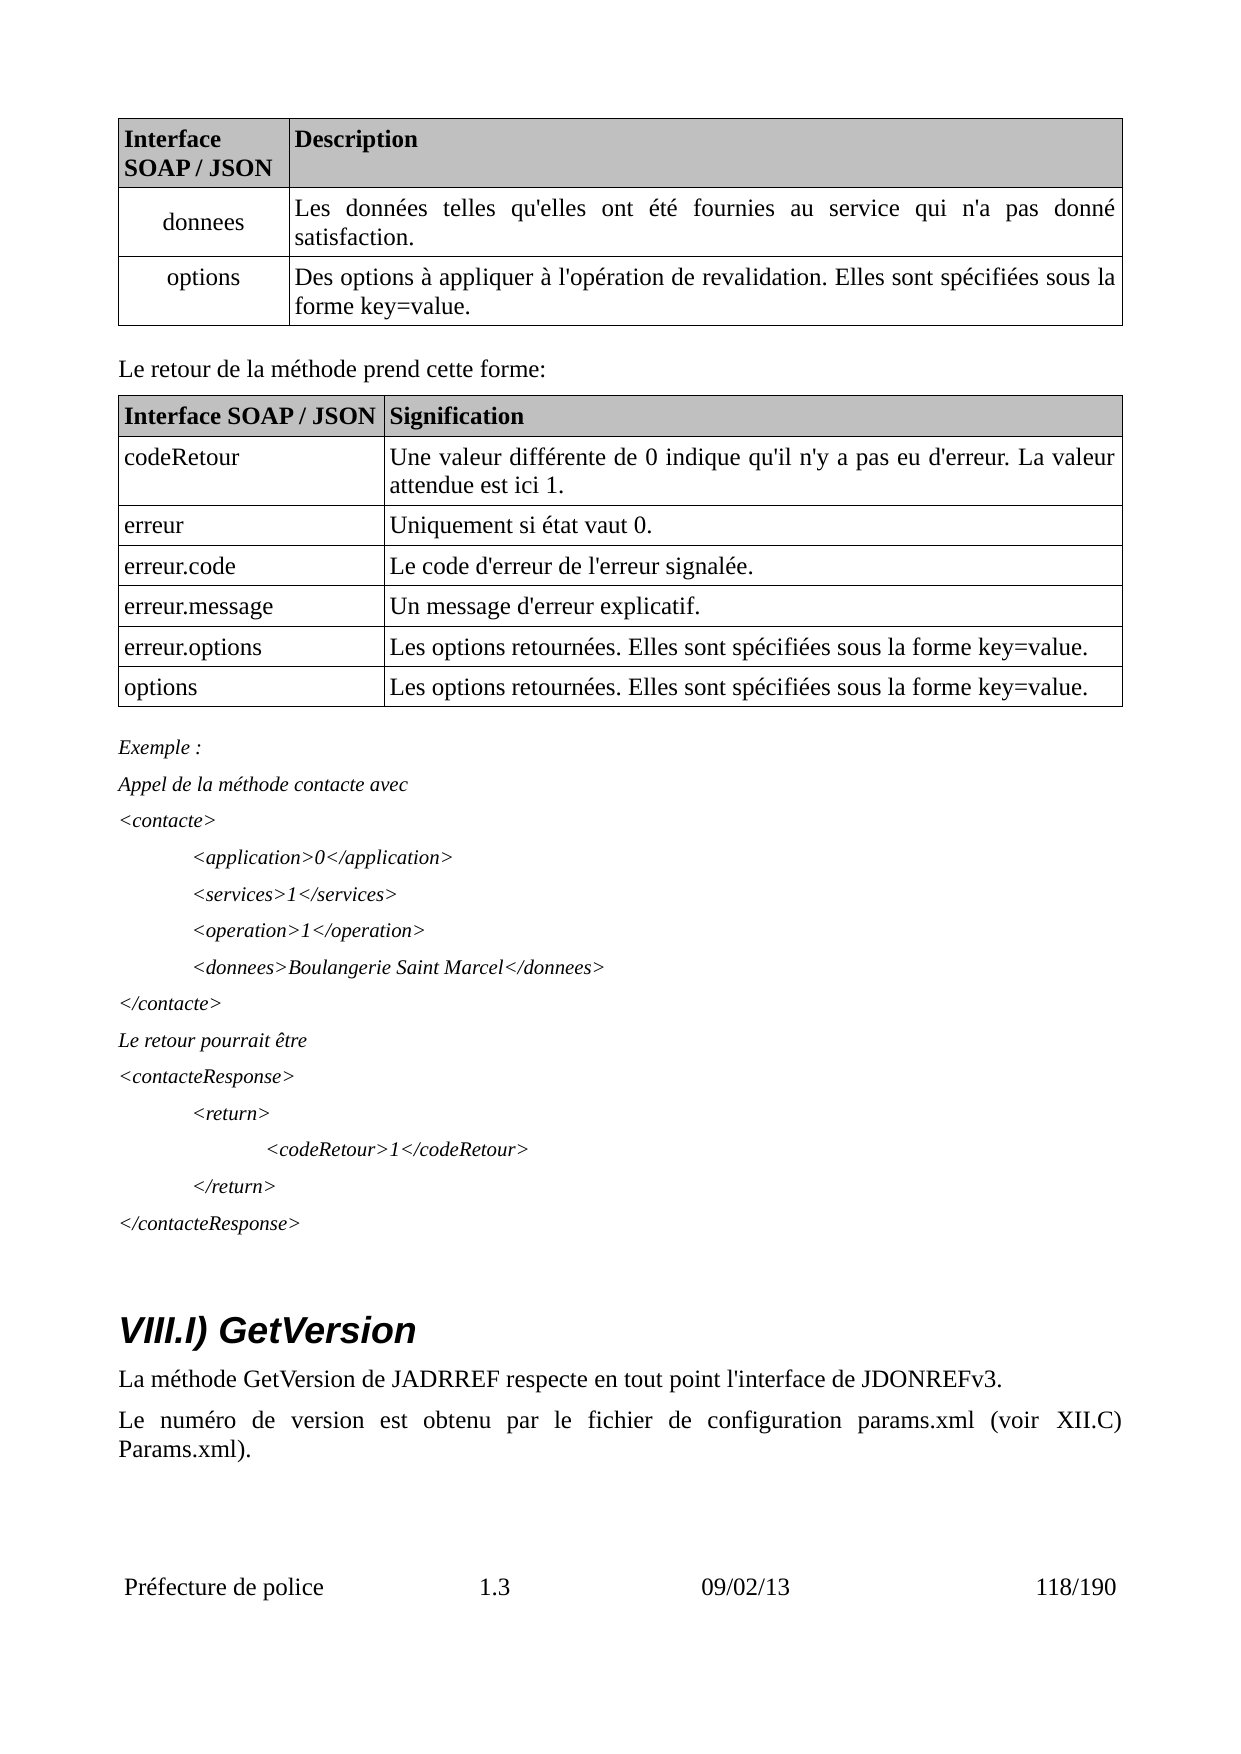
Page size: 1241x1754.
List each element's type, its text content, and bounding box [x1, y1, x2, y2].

text Le retour pourrait être [118, 1028, 1122, 1052]
table_cell options [119, 257, 289, 325]
table_cell Des options à appliquer à l'opération de revalidation. Elles sont spécifiées sous la forme key=value. [290, 257, 1122, 325]
text </return> [118, 1174, 1122, 1198]
text <contacteResponse> [118, 1064, 1122, 1088]
table_header Description [290, 119, 1122, 187]
table_header Interface SOAP / JSON [119, 396, 384, 436]
text <application>0</application> [118, 845, 1122, 869]
text <return> [118, 1101, 1122, 1125]
text Le retour de la méthode prend cette forme: [118, 354, 1122, 383]
table_header Interface SOAP / JSON [119, 119, 289, 187]
table_cell Uniquement si état vaut 0. [385, 506, 1122, 545]
text <donnees>Boulangerie Saint Marcel</donnees> [118, 954, 1122, 979]
table_cell options [119, 667, 384, 706]
table_cell Les options retournées. Elles sont spécifiées sous la forme key=value. [385, 667, 1122, 706]
text </contacte> [118, 991, 1122, 1015]
subtitle GetVersion [118, 1309, 1122, 1352]
text <operation>1</operation> [118, 918, 1122, 942]
text Appel de la méthode contacte avec [118, 772, 1122, 796]
text Le numéro de version est obtenu par le fichier de configuration params.xml (voir XII.C Params.xml). [118, 1406, 1122, 1463]
table_cell Les options retournées. Elles sont spécifiées sous la forme key=value. [385, 627, 1122, 666]
table_cell donnees [119, 188, 289, 256]
text <services>1</services> [118, 881, 1122, 906]
table_cell erreur [119, 506, 384, 545]
table_cell Une valeur différente de 0 indique qu'il n'y a pas eu d'erreur. La valeur attendue est ici 1. [385, 437, 1122, 505]
table_cell Un message d'erreur explicatif. [385, 586, 1122, 626]
table_cell erreur.message [119, 586, 384, 626]
text <contacte> [118, 808, 1122, 832]
table_cell codeRetour [119, 437, 384, 505]
table_cell erreur.options [119, 627, 384, 666]
table_header Signification [385, 396, 1122, 436]
table_cell Le code d'erreur de l'erreur signalée. [385, 546, 1122, 585]
text La méthode GetVersion de JADRREF respecte en tout point l'interface de JDONREFv3. [118, 1364, 1122, 1393]
table_cell erreur.code [119, 546, 384, 585]
text </contacteResponse> [118, 1211, 1122, 1234]
table_cell Les données telles qu'elles ont été fournies au service qui n'a pas donné satisfaction. [290, 188, 1122, 256]
text Exemple : [118, 735, 1122, 759]
text <codeRetour>1</codeRetour> [118, 1137, 1122, 1161]
